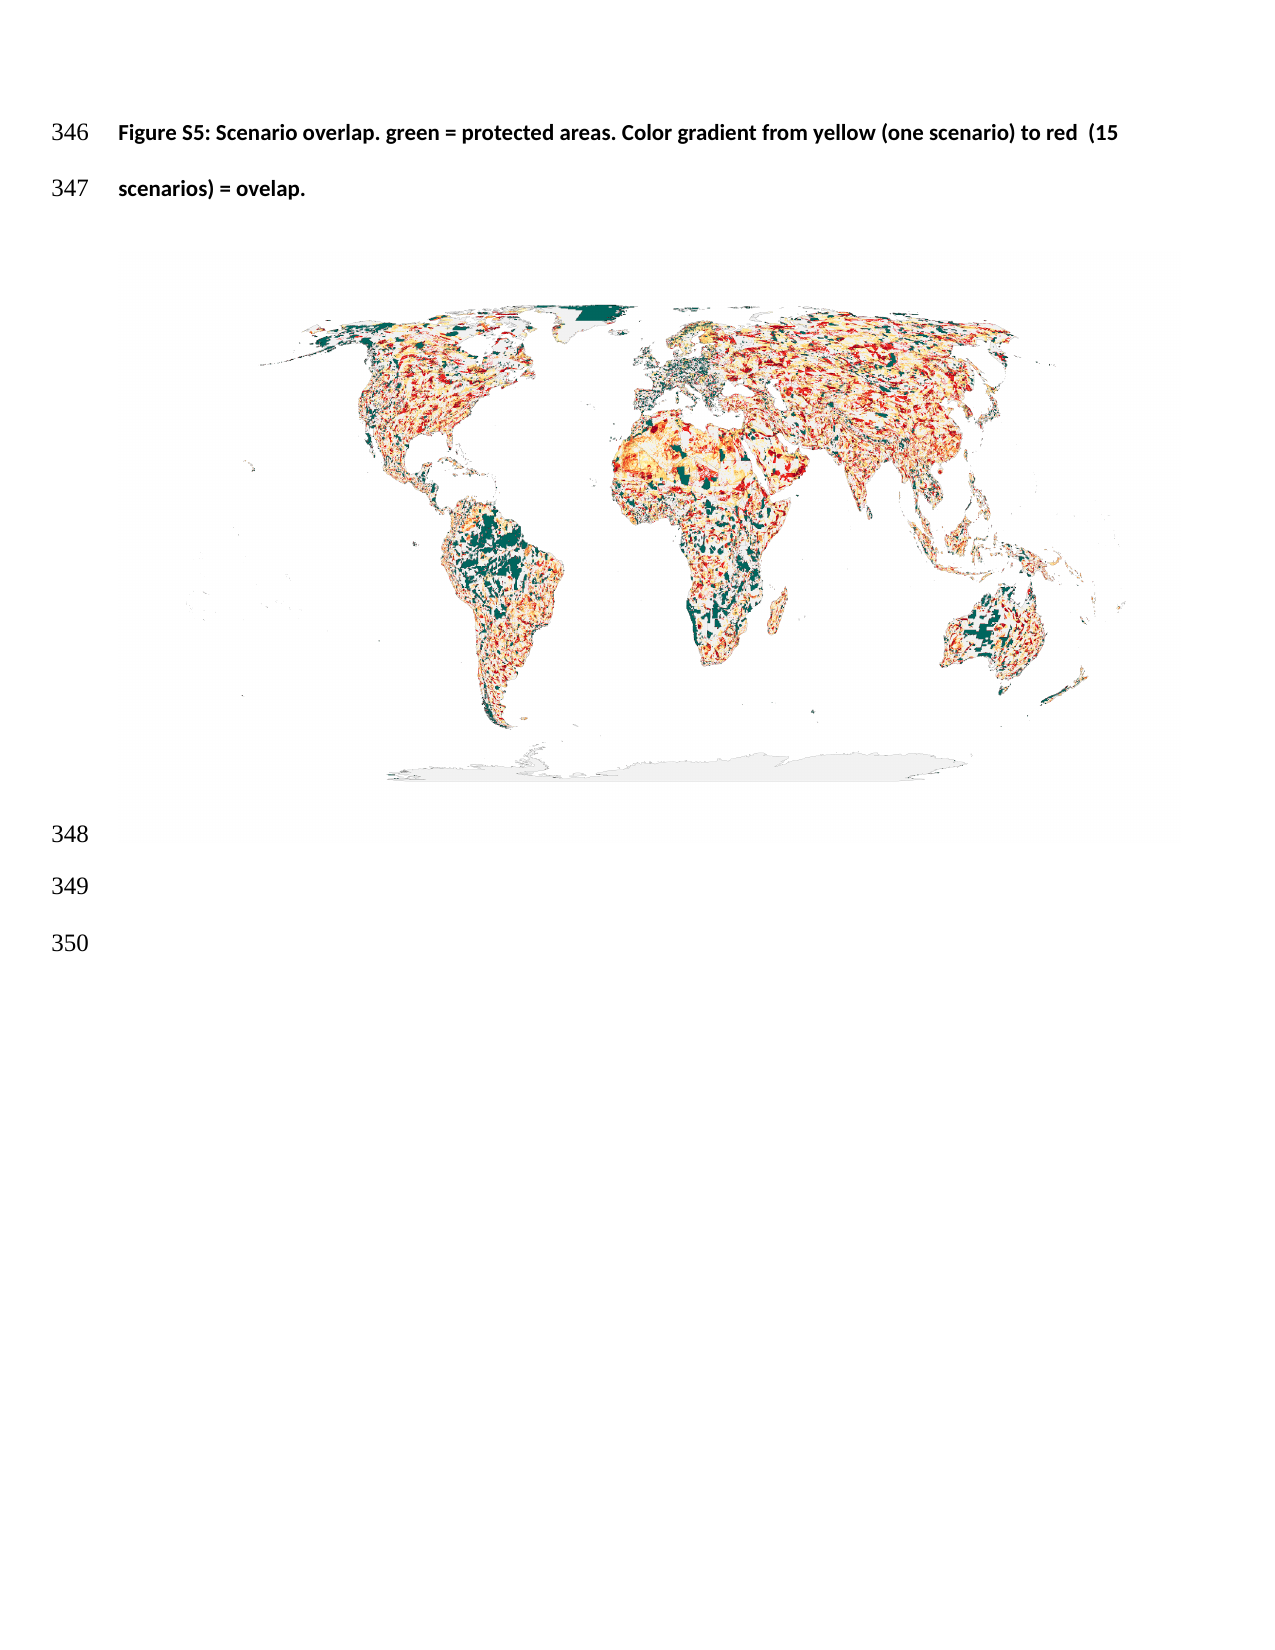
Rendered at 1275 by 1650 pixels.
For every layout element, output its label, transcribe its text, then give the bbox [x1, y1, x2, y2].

picture [118, 251, 1182, 843]
text Figure S5: Scenario overlap. green = protected areas. Color gradient from yellow (one scenario) to red (15 scenarios) = ovelap. [118, 118, 1157, 202]
